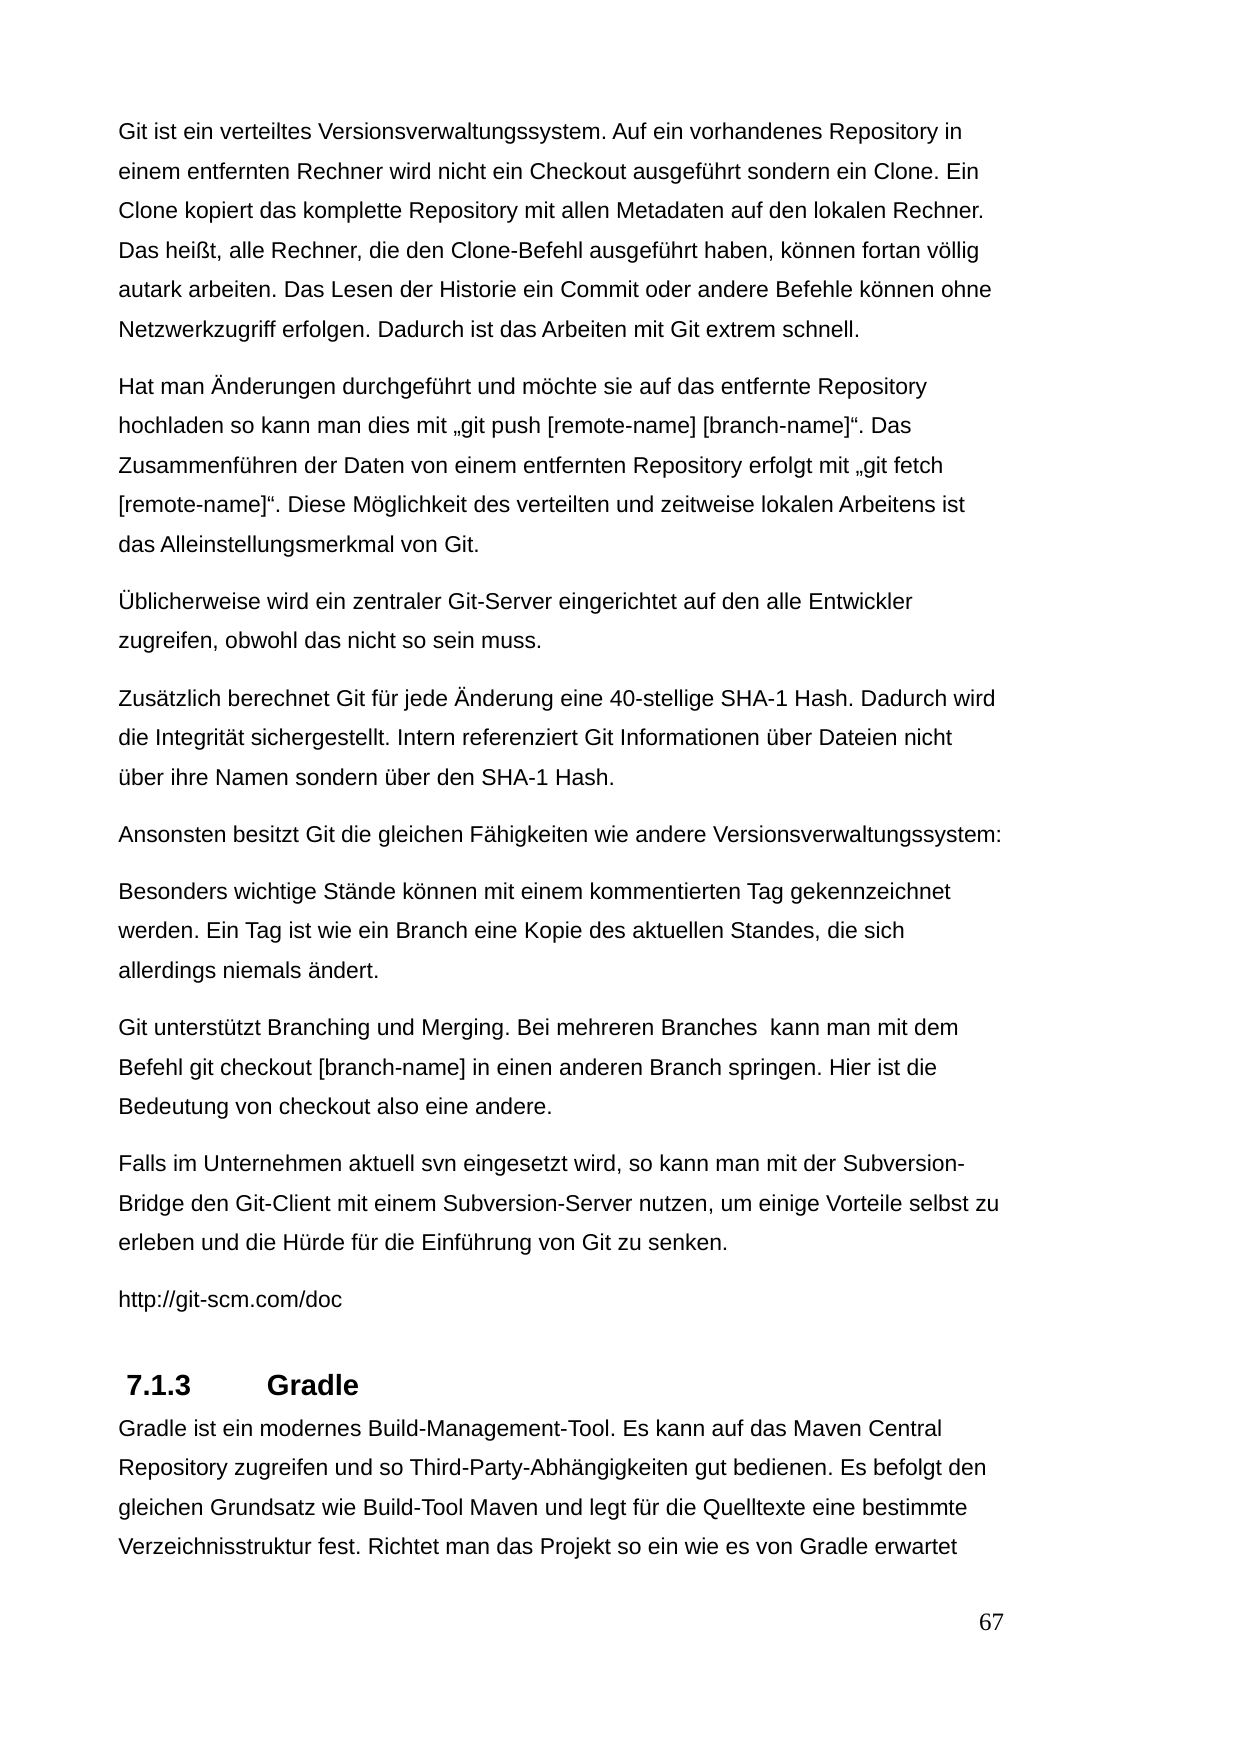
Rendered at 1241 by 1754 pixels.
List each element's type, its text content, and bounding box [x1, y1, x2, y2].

text Git ist ein verteiltes Versionsverwaltungssystem. Auf ein vorhandenes Repository in einem entfernten Rechner wird nicht ein Checkout ausgeführt sondern ein Clone. Ein Clone kopiert das komplette Repository mit allen Metadaten auf den lokalen Rechner. Das heißt, alle Rechner, die den Clone-Befehl ausgeführt haben, können fortan völlig autark arbeiten. Das Lesen der Historie ein Commit oder andere Befehle können ohne Netzwerkzugriff erfolgen. Dadurch ist das Arbeiten mit Git extrem schnell. [118, 118, 1004, 342]
subtitle Gradle [118, 1368, 1004, 1402]
text http://git-scm.com/doc [118, 1286, 1004, 1313]
text Zusätzlich berechnet Git für jede Änderung eine 40-stellige SHA-1 Hash. Dadurch wird die Integrität sichergestellt. Intern referenziert Git Informationen über Dateien nicht über ihre Namen sondern über den SHA-1 Hash. [118, 684, 1004, 790]
text Hat man Änderungen durchgeführt und möchte sie auf das entfernte Repository hochladen so kann man dies mit „git push [remote-name] [branch-name]“. Das Zusammenführen der Daten von einem entfernten Repository erfolgt mit „git fetch [remote-name]“. Diese Möglichkeit des verteilten und zeitweise lokalen Arbeitens ist das Alleinstellungsmerkmal von Git. [118, 373, 1004, 557]
text Gradle ist ein modernes Build-Management-Tool. Es kann auf das Maven Central Repository zugreifen und so Third-Party-Abhängigkeiten gut bedienen. Es befolgt den gleichen Grundsatz wie Build-Tool Maven und legt für die Quelltexte eine bestimmte Verzeichnisstruktur fest. Richtet man das Projekt so ein wie es von Gradle erwartet [118, 1414, 1004, 1559]
text Ansonsten besitzt Git die gleichen Fähigkeiten wie andere Versionsverwaltungssystem: [118, 821, 1004, 847]
text Üblicherweise wird ein zentraler Git-Server eingerichtet auf den alle Entwickler zugreifen, obwohl das nicht so sein muss. [118, 588, 1004, 654]
text Besonders wichtige Stände können mit einem kommentierten Tag gekennzeichnet werden. Ein Tag ist wie ein Branch eine Kopie des aktuellen Standes, die sich allerdings niemals ändert. [118, 878, 1004, 983]
text Falls im Unternehmen aktuell svn eingesetzt wird, so kann man mit der Subversion-Bridge den Git-Client mit einem Subversion-Server nutzen, um einige Vorteile selbst zu erleben und die Hürde für die Einführung von Git zu senken. [118, 1150, 1004, 1255]
text Git unterstützt Branching und Merging. Bei mehreren Branches kann man mit dem Befehl git checkout [branch-name] in einen anderen Branch springen. Hier ist die Bedeutung von checkout also eine andere. [118, 1014, 1004, 1119]
